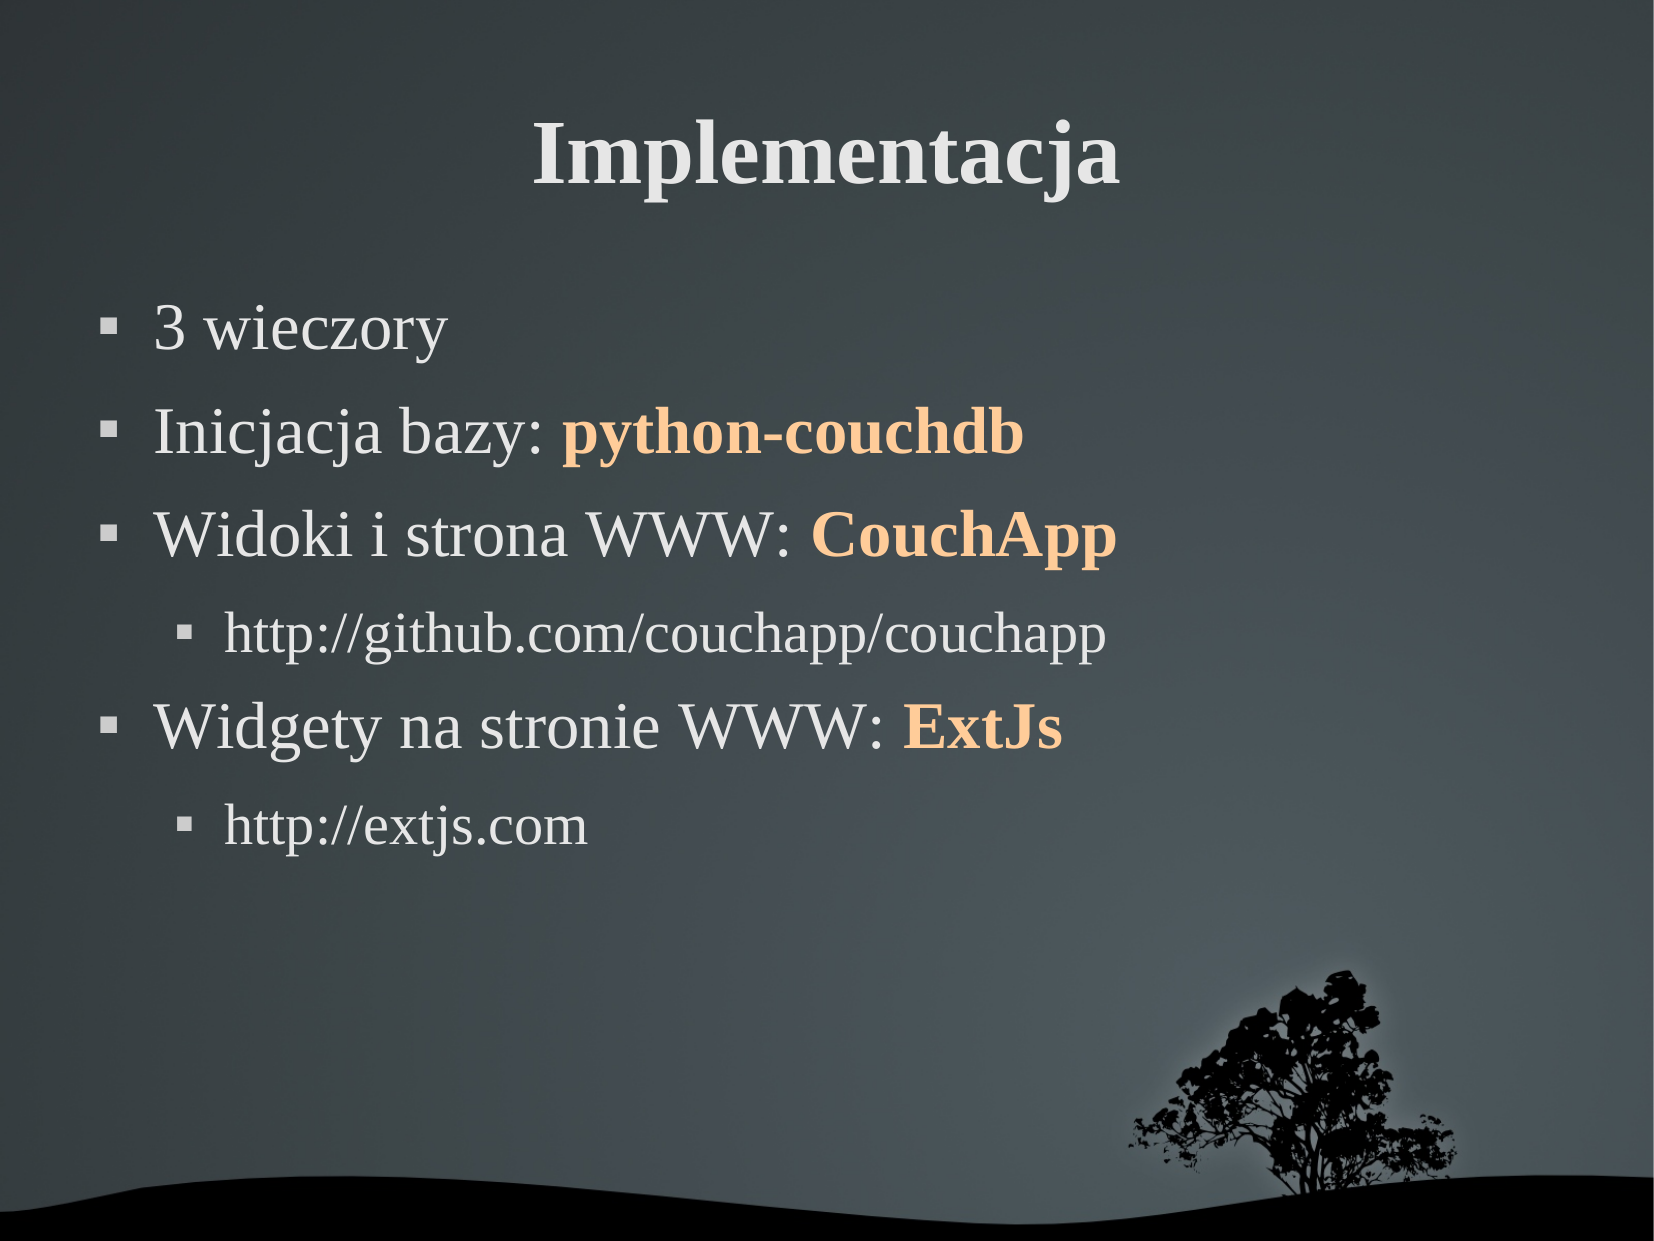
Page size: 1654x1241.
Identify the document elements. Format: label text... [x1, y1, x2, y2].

picture [0, 0, 1654, 1241]
list 3 wieczory Inicjacja bazy: python-couchdb Widoki i strona WWW: CouchApp http://github.com/couchapp/couchapp Widgety na stronie WWW: ExtJs http://extjs.com [82, 290, 1571, 1094]
title Implementacja [82, 49, 1571, 257]
